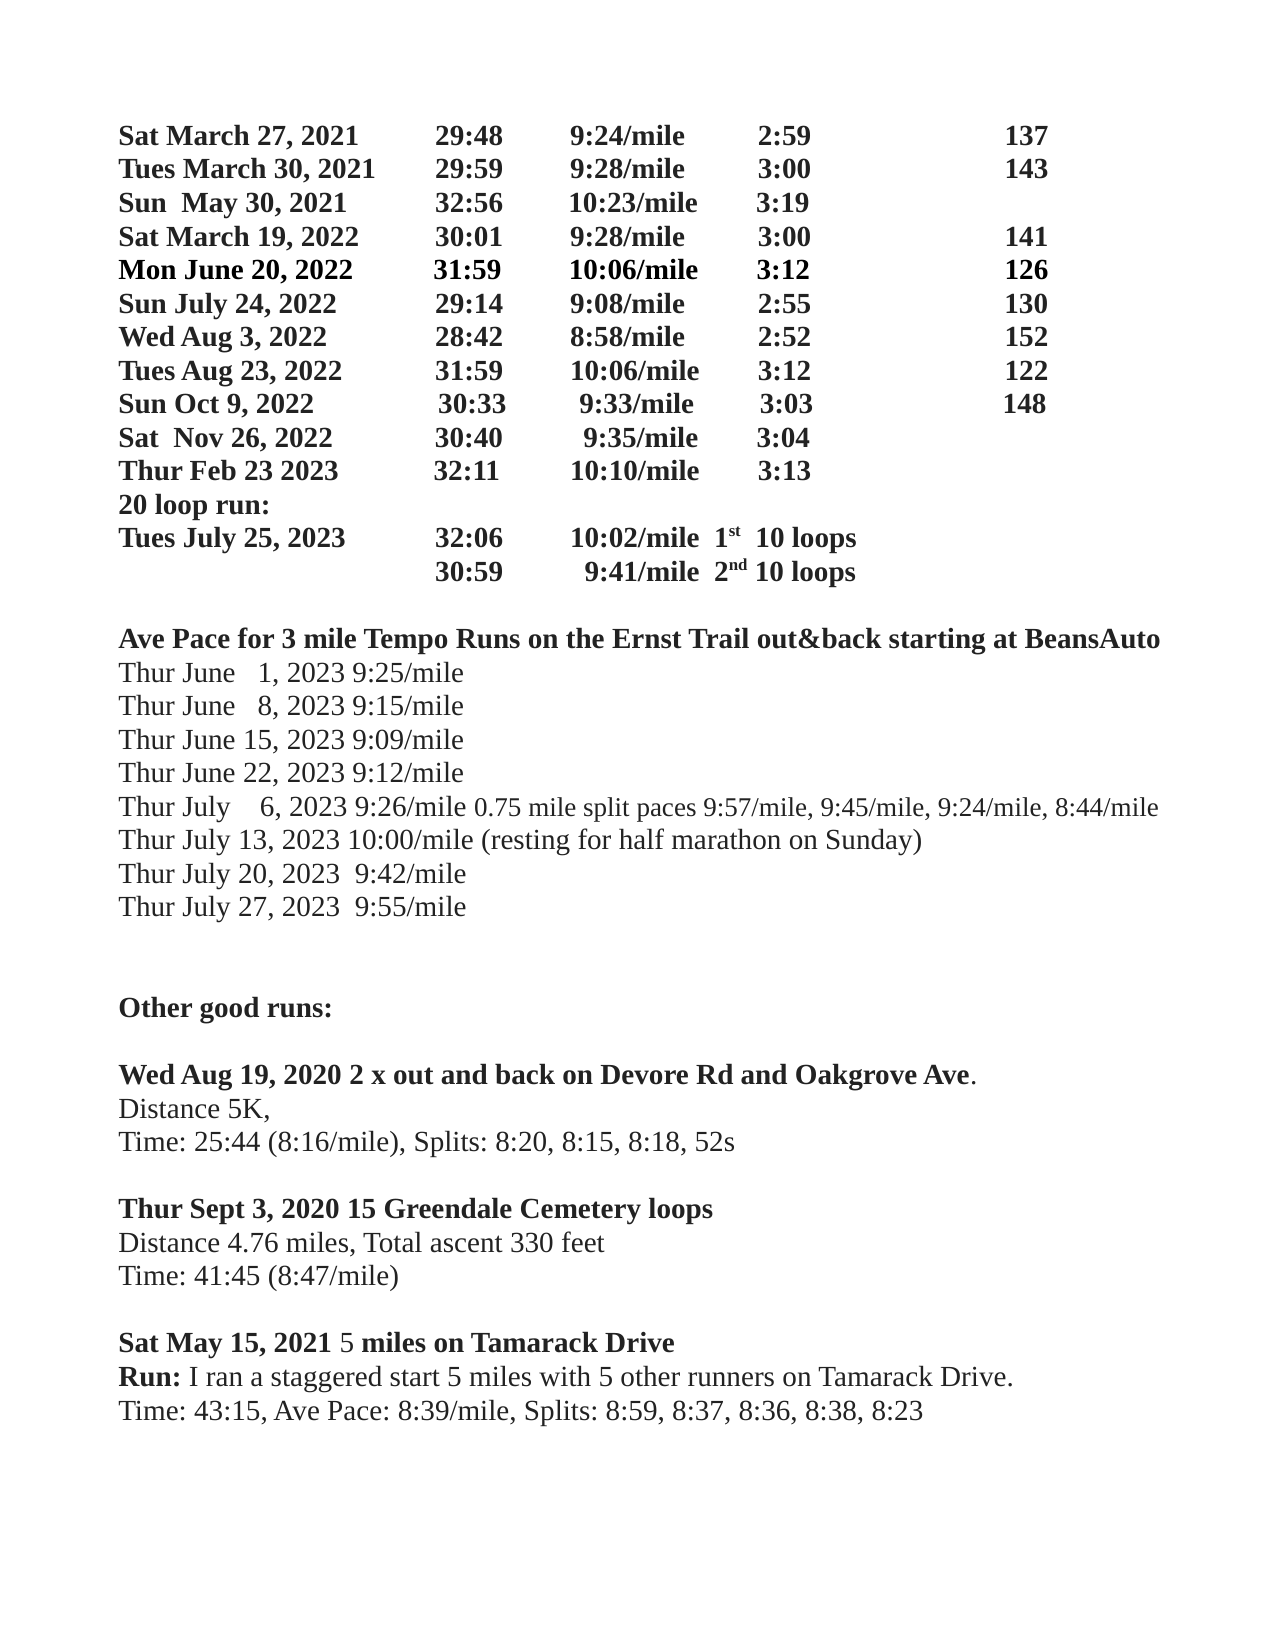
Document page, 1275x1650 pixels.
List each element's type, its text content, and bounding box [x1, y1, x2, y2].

text Thur Sept 3, 2020 15 Greendale Cemetery loops [118, 1191, 1161, 1225]
text Mon June 20, 2022 31:59 10:06/mile 3:12 126 [118, 252, 1157, 286]
text Thur July 20, 2023 9:42/mile [118, 856, 1161, 889]
text Wed Aug 19, 2020 2 x out and back on Devore Rd and Oakgrove Ave. [118, 1057, 1161, 1091]
text 20 loop run: [118, 487, 1161, 521]
text Other good runs: [118, 990, 1161, 1024]
text Thur July 13, 2023 10:00/mile (resting for half marathon on Sunday) [118, 822, 1161, 856]
text Sun July 24, 2022 29:14 9:08/mile 2:55 130 [118, 286, 1161, 319]
text Thur June 1, 2023 9:25/mile [118, 655, 1161, 688]
text Thur Feb 23 2023 32:11 10:10/mile 3:13 [118, 453, 1161, 487]
text Sat Nov 26, 2022 30:40 9:35/mile 3:04 [118, 420, 1161, 453]
text Sun May 30, 2021 32:56 10:23/mile 3:19 [118, 185, 1161, 219]
text Distance 5K, [118, 1091, 1161, 1124]
text Thur June 8, 2023 9:15/mile [118, 688, 1161, 722]
text 30:59 9:41/mile 2nd 10 loops [118, 554, 1161, 588]
text Wed Aug 3, 2022 28:42 8:58/mile 2:52 152 [118, 319, 1161, 353]
text Time: 43:15, Ave Pace: 8:39/mile, Splits: 8:59, 8:37, 8:36, 8:38, 8:23 [118, 1393, 1161, 1426]
text Tues July 25, 2023 32:06 10:02/mile 1st 10 loops [118, 521, 1161, 554]
text Time: 25:44 (8:16/mile), Splits: 8:20, 8:15, 8:18, 52s [118, 1124, 1161, 1158]
text Distance 4.76 miles, Total ascent 330 feet [118, 1225, 1161, 1258]
text Tues March 30, 2021 29:59 9:28/mile 3:00 143 [118, 152, 1161, 185]
text Sat March 27, 2021 29:48 9:24/mile 2:59 137 [118, 118, 1161, 152]
text Thur July 6, 2023 9:26/mile 0.75 mile split paces 9:57/mile, 9:45/mile, 9:24/mile, 8:44/mile [118, 789, 1161, 822]
text Thur June 15, 2023 9:09/mile [118, 722, 1161, 755]
text Sat May 15, 2021 5 miles on Tamarack Drive [118, 1326, 1161, 1359]
text Ave Pace for 3 mile Tempo Runs on the Ernst Trail out&back starting at BeansAuto [118, 621, 1161, 655]
text Tues Aug 23, 2022 31:59 10:06/mile 3:12 122 [118, 353, 1161, 386]
text Sun Oct 9, 2022 30:33 9:33/mile 3:03 148 [118, 386, 1161, 420]
text Sat March 19, 2022 30:01 9:28/mile 3:00 141 [118, 219, 1161, 252]
text Run: I ran a staggered start 5 miles with 5 other runners on Tamarack Drive. [118, 1359, 1161, 1393]
text Time: 41:45 (8:47/mile) [118, 1258, 1161, 1292]
text Thur June 22, 2023 9:12/mile [118, 755, 1161, 789]
text Thur July 27, 2023 9:55/mile [118, 889, 1161, 923]
